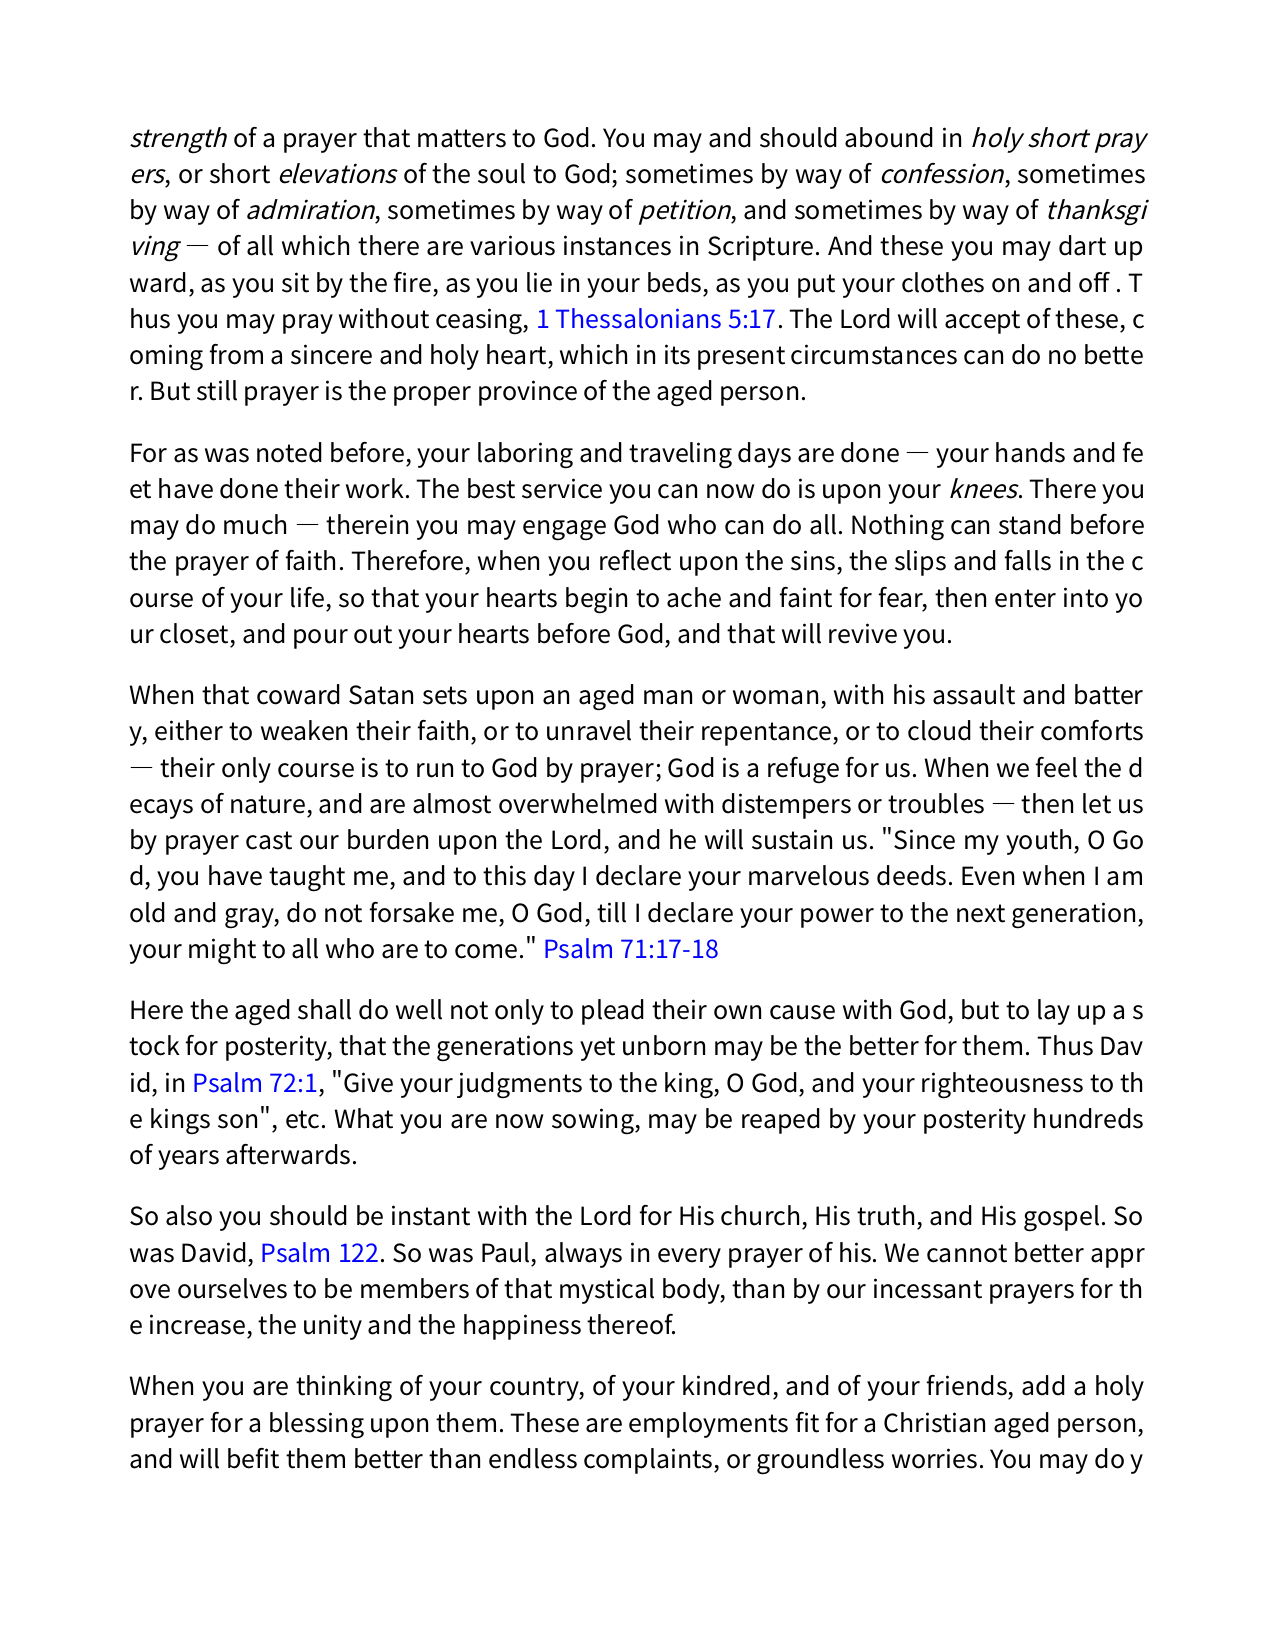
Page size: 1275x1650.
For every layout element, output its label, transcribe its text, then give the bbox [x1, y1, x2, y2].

text When you are thinking of your country, of your kindred, and of your friends, add a holy prayer for a blessing upon them. These are employments fit for a Christian aged person, and will befit them better than endless complaints, or groundless worries. You may do y [129, 1367, 1146, 1476]
text Here the aged shall do well not only to plead their own cause with God, but to lay up a stock for posterity, that the generations yet unborn may be the better for them. Thus David, in Psalm 72:1, "Give your judgments to the king, O God, and your righteousness to the kings son", etc. What you are now sowing, may be reaped by your posterity hundreds of years afterwards. [129, 991, 1146, 1172]
text When that coward Satan sets upon an aged man or woman, with his assault and battery, either to weaken their faith, or to unravel their repentance, or to cloud their comforts — their only course is to run to God by prayer; God is a refuge for us. When we feel the decays of nature, and are almost overwhelmed with distempers or troubles — then let us by prayer cast our burden upon the Lord, and he will sustain us. "Since my youth, O God, you have taught me, and to this day I declare your marvelous deeds. Even when I am old and gray, do not forsake me, O God, till I declare your power to the next generation, your might to all who are to come." Psalm 71:17-18 [129, 676, 1146, 966]
text strength of a prayer that matters to God. You may and should abound in holy short prayers, or short elevations of the soul to God; sometimes by way of confession, sometimes by way of admiration, sometimes by way of petition, and sometimes by way of thanksgiving — of all which there are various instances in Scripture. And these you may dart upward, as you sit by the fire, as you lie in your beds, as you put your clothes on and off . Thus you may pray without ceasing, 1 Thessalonians 5:17. The Lord will accept of these, coming from a sincere and holy heart, which in its present circumstances can do no better. But still prayer is the proper province of the aged person. [129, 118, 1146, 408]
text For as was noted before, your laboring and traveling days are done — your hands and feet have done their work. The best service you can now do is upon your knees. There you may do much — therein you may engage God who can do all. Nothing can stand before the prayer of faith. Therefore, when you reflect upon the sins, the slips and falls in the course of your life, so that your hearts begin to ache and faint for fear, then enter into your closet, and pour out your hearts before God, and that will revive you. [129, 433, 1146, 651]
text So also you should be instant with the Lord for His church, His truth, and His gospel. So was David, Psalm 122. So was Paul, always in every prayer of his. We cannot better approve ourselves to be members of that mystical body, than by our incessant prayers for the increase, the unity and the happiness thereof. [129, 1197, 1146, 1342]
